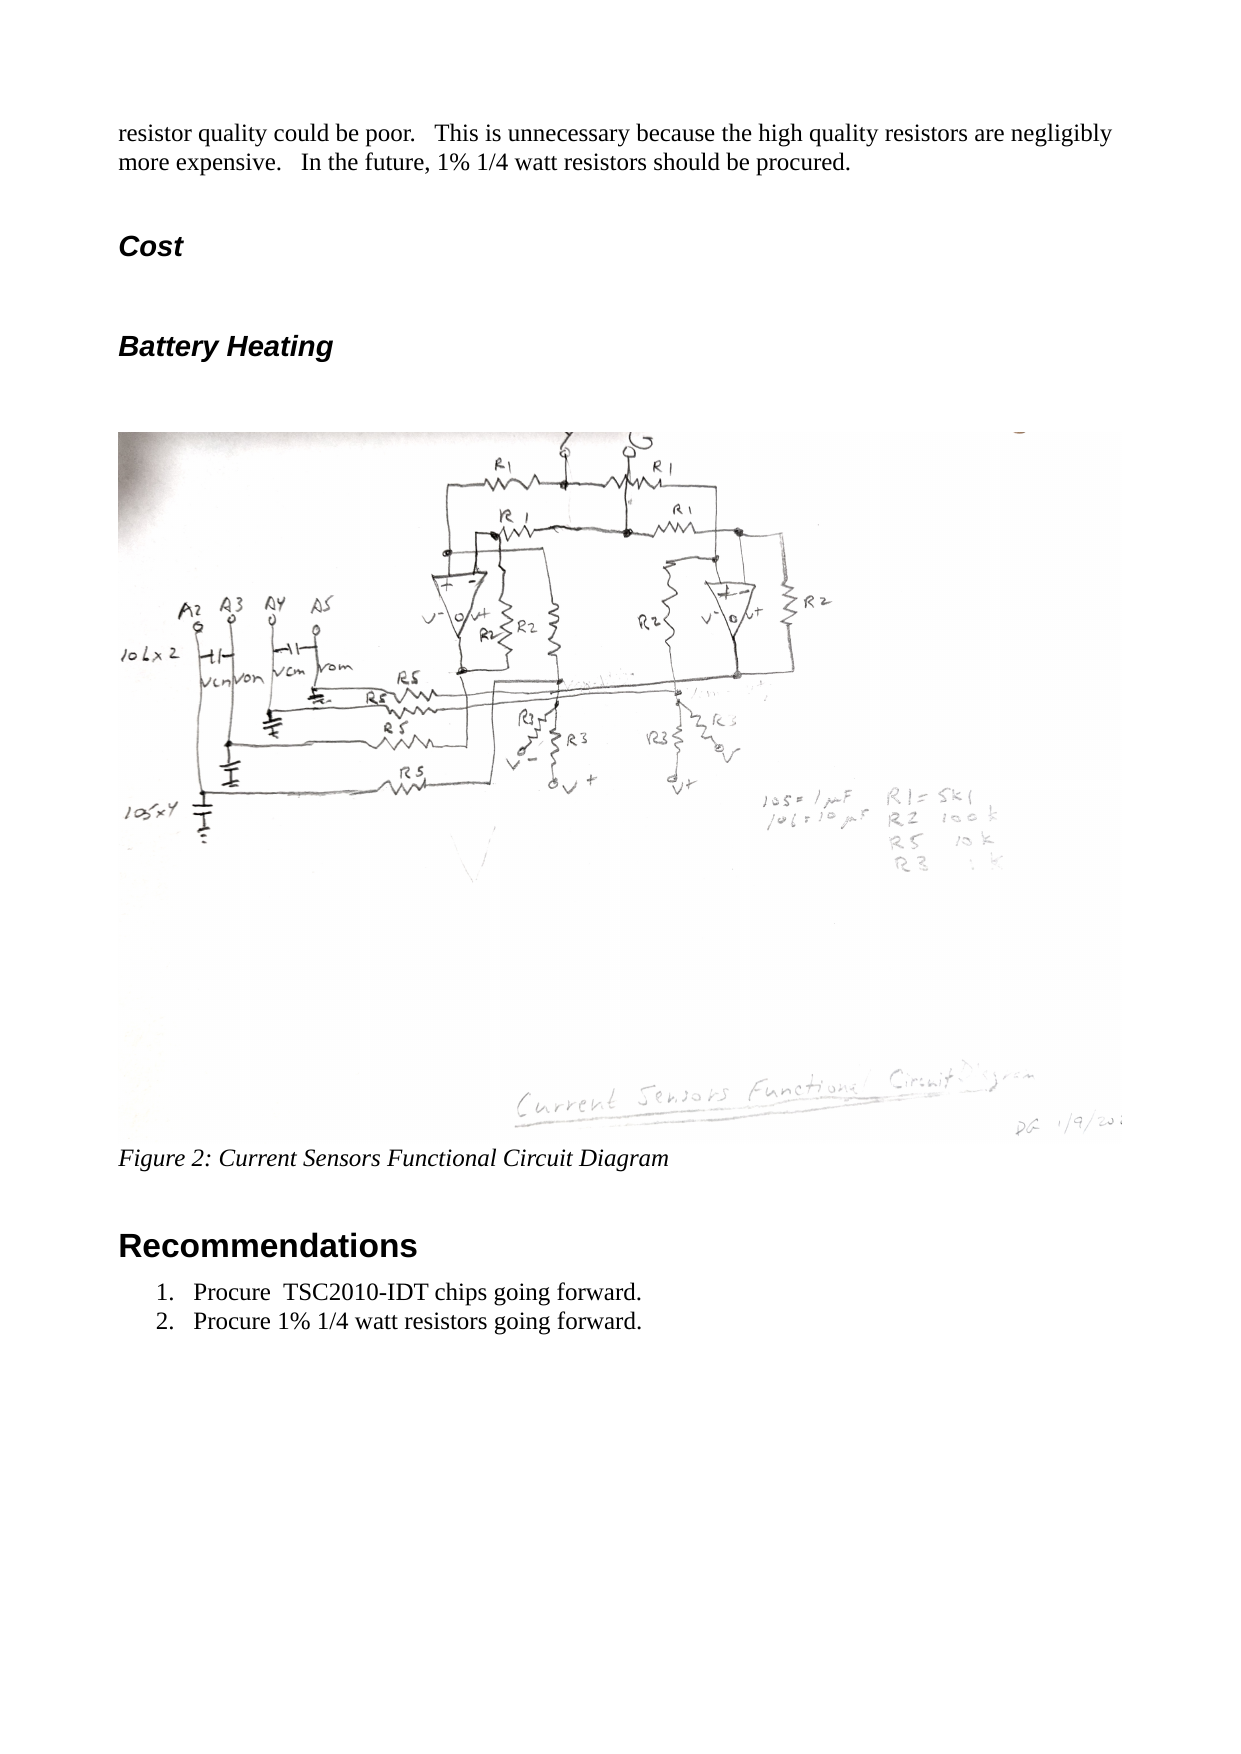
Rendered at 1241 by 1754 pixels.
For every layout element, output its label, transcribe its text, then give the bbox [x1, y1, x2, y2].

list Procure 1% 1/4 watt resistors going forward. [156, 1306, 1122, 1335]
picture [118, 432, 1122, 1144]
subtitle Recommendations [118, 1226, 1122, 1265]
list Procure TSC2010-IDT chips going forward. [156, 1277, 1122, 1306]
subtitle Battery Heating [118, 329, 1122, 363]
text Figure 2: Current Sensors Functional Circuit Diagram [118, 1144, 1122, 1172]
text resistor quality could be poor. This is unnecessary because the high quality resistors are negligibly more expensive. In the future, 1% 1/4 watt resistors should be procured. [118, 118, 1122, 176]
subtitle Cost [118, 229, 1122, 263]
